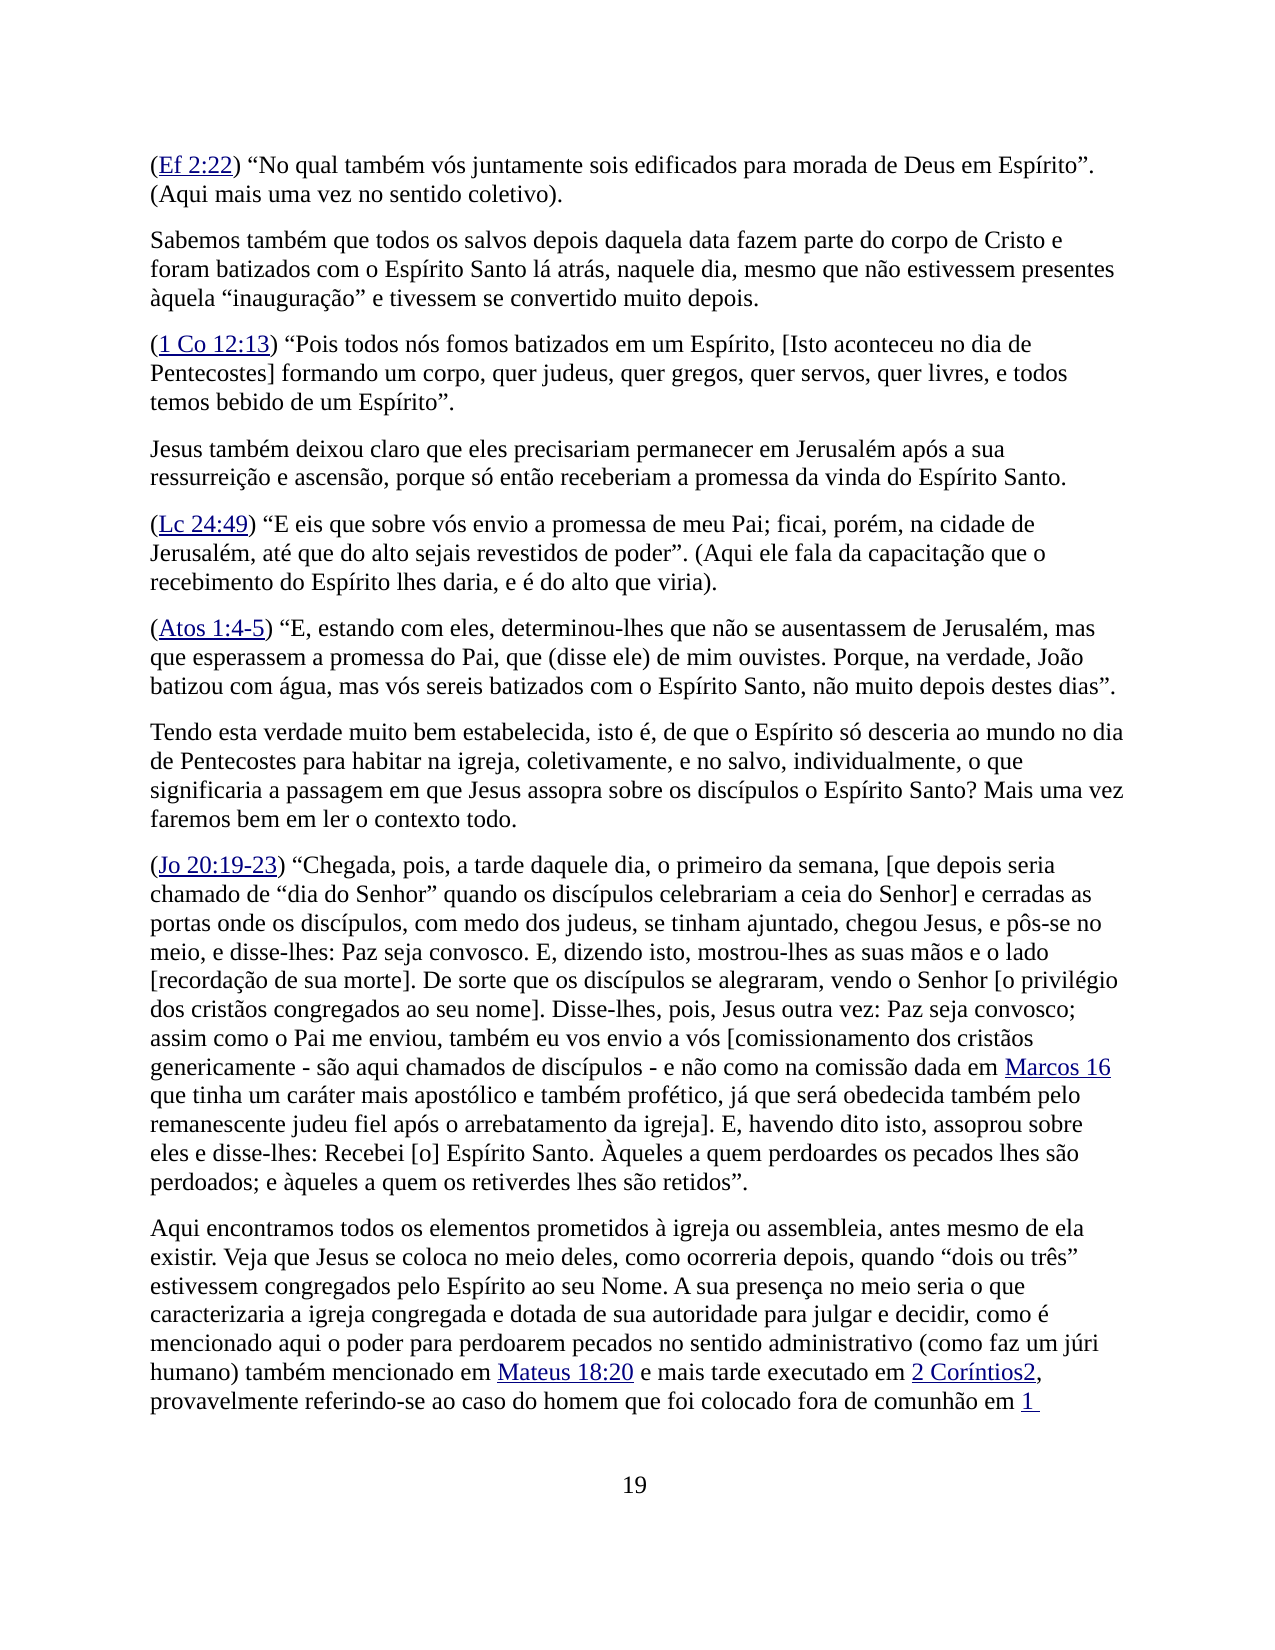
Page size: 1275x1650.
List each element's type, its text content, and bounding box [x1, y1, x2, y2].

text Sabemos também que todos os salvos depois daquela data fazem parte do corpo de Cristo e foram batizados com o Espírito Santo lá atrás, naquele dia, mesmo que não estivessem presentes àquela “inauguração” e tivessem se convertido muito depois. [150, 225, 1125, 312]
text Jesus também deixou claro que eles precisariam permanecer em Jerusalém após a sua ressurreição e ascensão, porque só então receberiam a promessa da vinda do Espírito Santo. [150, 434, 1125, 491]
text (Lc 24:49) “E eis que sobre vós envio a promessa de meu Pai; ficai, porém, na cidade de Jerusalém, até que do alto sejais revestidos de poder”. (Aqui ele fala da capacitação que o recebimento do Espírito lhes daria, e é do alto que viria). [150, 509, 1125, 595]
text Aqui encontramos todos os elementos prometidos à igreja ou assembleia, antes mesmo de ela existir. Veja que Jesus se coloca no meio deles, como ocorreria depois, quando “dois ou três” estivessem congregados pelo Espírito ao seu Nome. A sua presença no meio seria o que caracterizaria a igreja congregada e dotada de sua autoridade para julgar e decidir, como é mencionado aqui o poder para perdoarem pecados no sentido administrativo (como faz um júri humano) também mencionado em Mateus 18:20 e mais tarde executado em 2 Coríntios2, provavelmente referindo-se ao caso do homem que foi colocado fora de comunhão em 1 [150, 1213, 1125, 1414]
text (1 Co 12:13) “Pois todos nós fomos batizados em um Espírito, [Isto aconteceu no dia de Pentecostes] formando um corpo, quer judeus, quer gregos, quer servos, quer livres, e todos temos bebido de um Espírito”. [150, 329, 1125, 416]
text (Jo 20:19-23) “Chegada, pois, a tarde daquele dia, o primeiro da semana, [que depois seria chamado de “dia do Senhor” quando os discípulos celebrariam a ceia do Senhor] e cerradas as portas onde os discípulos, com medo dos judeus, se tinham ajuntado, chegou Jesus, e pôs-se no meio, e disse-lhes: Paz seja convosco. E, dizendo isto, mostrou-lhes as suas mãos e o lado [recordação de sua morte]. De sorte que os discípulos se alegraram, vendo o Senhor [o privilégio dos cristãos congregados ao seu nome]. Disse-lhes, pois, Jesus outra vez: Paz seja convosco; assim como o Pai me enviou, também eu vos envio a vós [comissionamento dos cristãos genericamente - são aqui chamados de discípulos - e não como na comissão dada em Marcos 16 que tinha um caráter mais apostólico e também profético, já que será obedecida também pelo remanescente judeu fiel após o arrebatamento da igreja]. E, havendo dito isto, assoprou sobre eles e disse-lhes: Recebei [o] Espírito Santo. Àqueles a quem perdoardes os pecados lhes são perdoados; e àqueles a quem os retiverdes lhes são retidos”. [150, 850, 1125, 1195]
text Tendo esta verdade muito bem estabelecida, isto é, de que o Espírito só desceria ao mundo no dia de Pentecostes para habitar na igreja, coletivamente, e no salvo, individualmente, o que significaria a passagem em que Jesus assopra sobre os discípulos o Espírito Santo? Mais uma vez faremos bem em ler o contexto todo. [150, 717, 1125, 832]
text (Ef 2:22) “No qual também vós juntamente sois edificados para morada de Deus em Espírito”. (Aqui mais uma vez no sentido coletivo). [150, 150, 1125, 207]
text (Atos 1:4-5) “E, estando com eles, determinou-lhes que não se ausentassem de Jerusalém, mas que esperassem a promessa do Pai, que (disse ele) de mim ouvistes. Porque, na verdade, João batizou com água, mas vós sereis batizados com o Espírito Santo, não muito depois destes dias”. [150, 613, 1125, 699]
